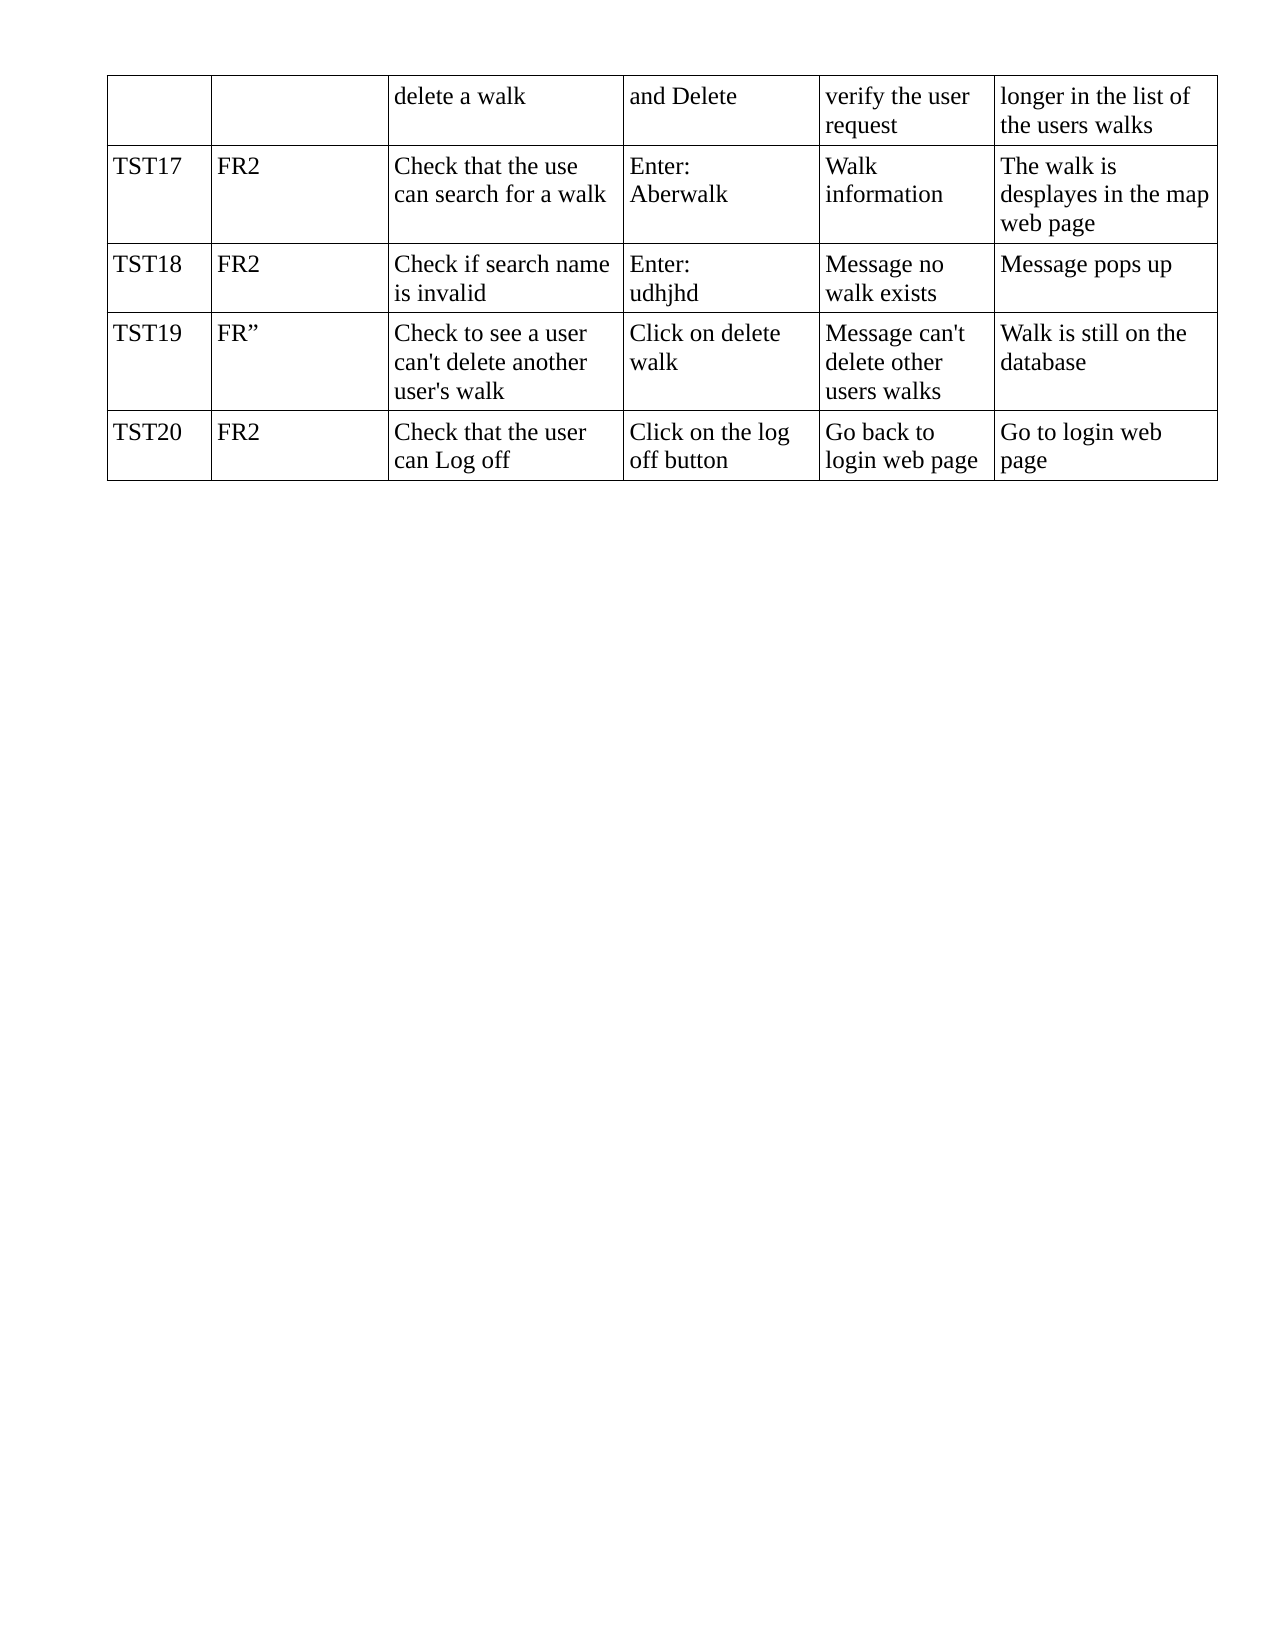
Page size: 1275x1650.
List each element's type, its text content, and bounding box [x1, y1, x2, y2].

table_cell Check if search name is invalid [389, 244, 623, 312]
table_cell Message no walk exists [820, 244, 994, 312]
table_cell longer in the list of the users walks [995, 76, 1217, 144]
table_cell Check that the use can search for a walk [389, 146, 623, 243]
table_cell Message can't delete other users walks [820, 313, 994, 410]
table_cell Walk information [820, 146, 994, 243]
table_cell FR2 [212, 146, 388, 243]
table_cell and Delete [624, 76, 819, 144]
table_cell Check to see a user can't delete another user's walk [389, 313, 623, 410]
table_cell TST20 [108, 411, 211, 480]
table_cell FR” [212, 313, 388, 410]
table_cell verify the user request [820, 76, 994, 144]
table_cell [212, 76, 388, 144]
table_cell Message pops up [995, 244, 1217, 312]
table_cell TST19 [108, 313, 211, 410]
table_cell Enter: udhjhd [624, 244, 819, 312]
table_cell Enter: Aberwalk [624, 146, 819, 243]
table_cell Check that the user can Log off [389, 411, 623, 480]
table_cell Click on the log off button [624, 411, 819, 480]
table_cell Walk is still on the database [995, 313, 1217, 410]
table_cell FR2 [212, 244, 388, 312]
table_cell Click on delete walk [624, 313, 819, 410]
table_cell The walk is desplayes in the map web page [995, 146, 1217, 243]
table_cell delete a walk [389, 76, 623, 144]
table_cell TST17 [108, 146, 211, 243]
table_cell Go back to login web page [820, 411, 994, 480]
table_cell [108, 76, 211, 144]
table_cell FR2 [212, 411, 388, 480]
table_cell Go to login web page [995, 411, 1217, 480]
table_cell TST18 [108, 244, 211, 312]
